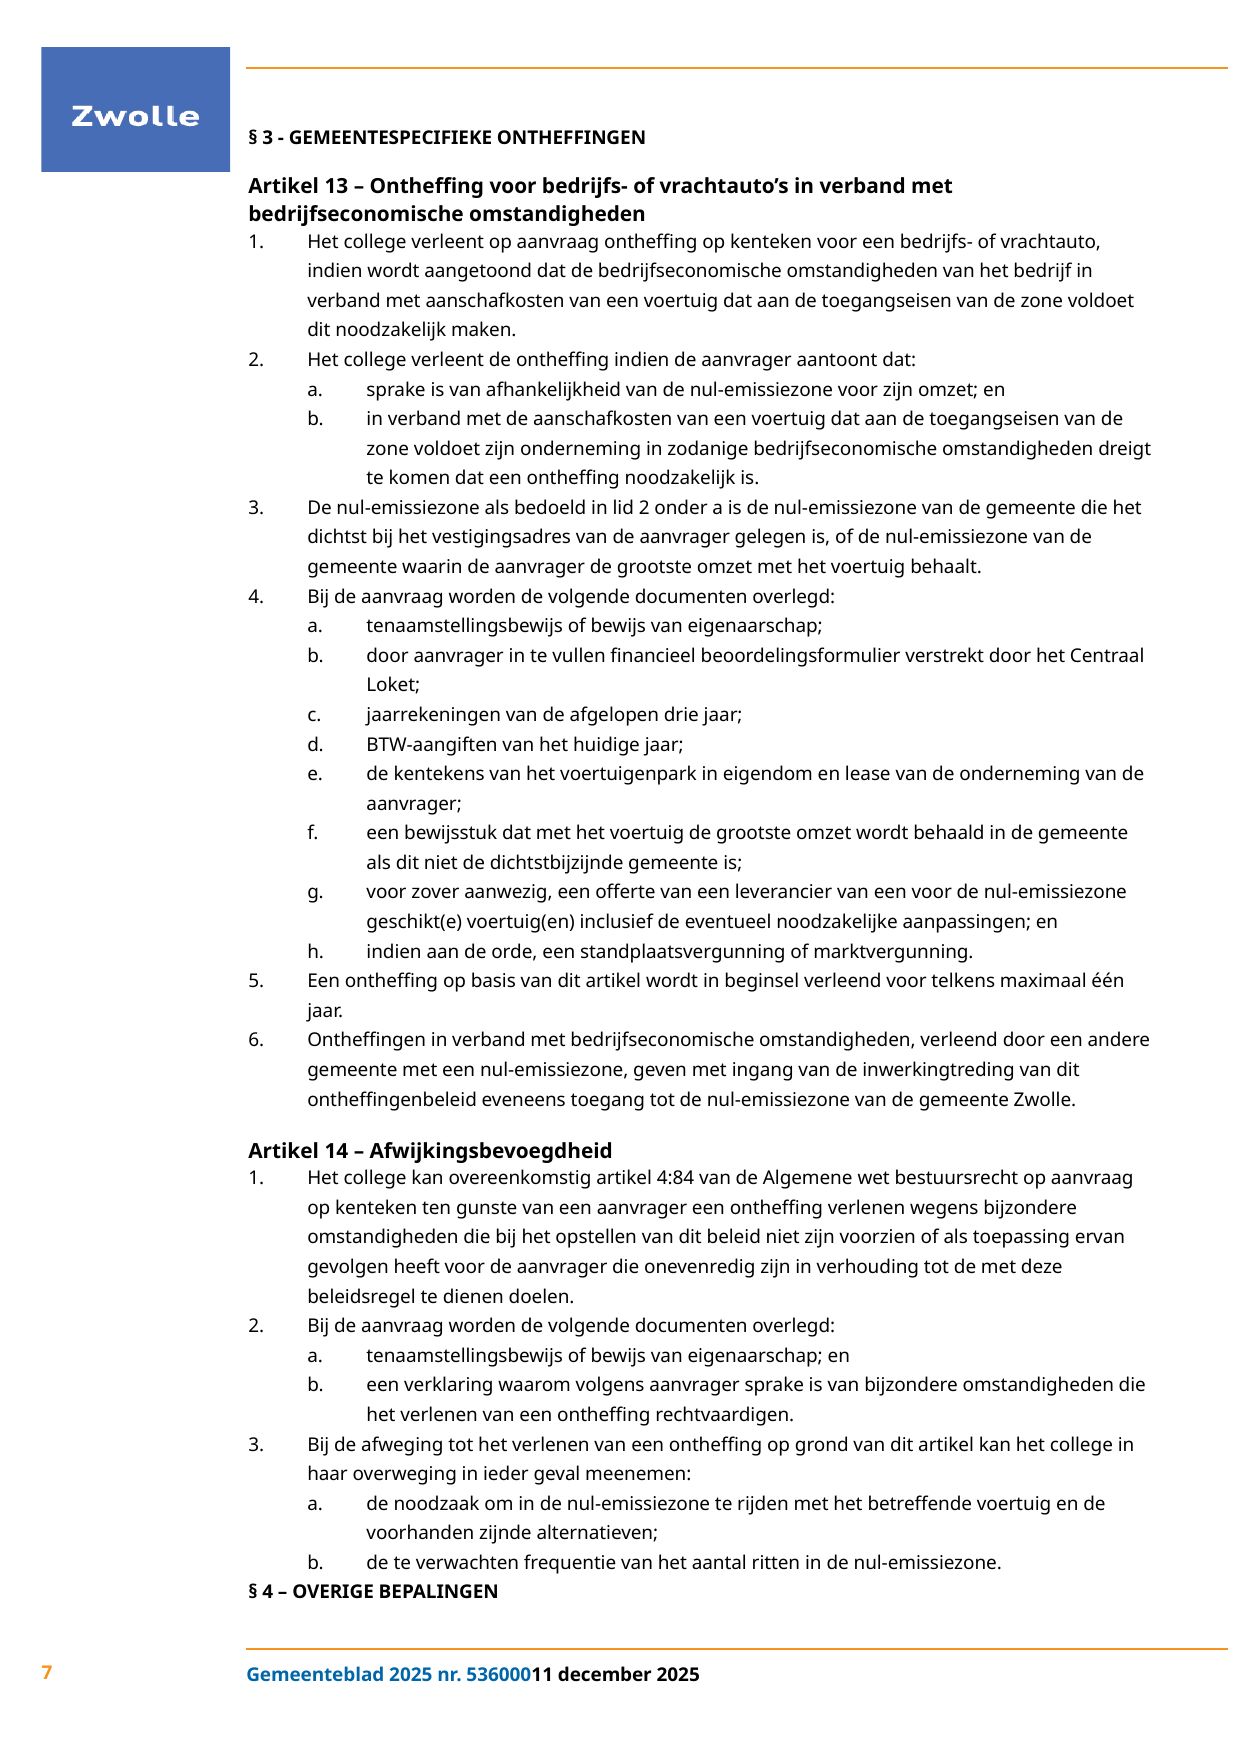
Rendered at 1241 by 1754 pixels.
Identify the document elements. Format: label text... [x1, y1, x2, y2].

list de te verwachten frequentie van het aantal ritten in de nul-emissiezone. [307, 1549, 1152, 1575]
list de noodzaak om in de nul-emissiezone te rijden met het betreffende voertuig en de voorhanden zijnde alternatieven; [307, 1490, 1152, 1545]
list een verklaring waarom volgens aanvrager sprake is van bijzondere omstandigheden die het verlenen van een ontheffing rechtvaardigen. [307, 1372, 1152, 1427]
list voor zover aanwezig, een offerte van een leverancier van een voor de nul-emissiezone geschikt(e) voertuig(en) inclusief de eventueel noodzakelijke aanpassingen; en [307, 879, 1152, 934]
list sprake is van afhankelijkheid van de nul-emissiezone voor zijn omzet; en [307, 376, 1152, 401]
list in verband met de aanschafkosten van een voertuig dat aan de toegangseisen van de zone voldoet zijn onderneming in zodanige bedrijfseconomische omstandigheden dreigt te komen dat een ontheffing noodzakelijk is. [307, 405, 1152, 490]
list Het college kan overeenkomstig artikel 4:84 van de Algemene wet bestuursrecht op aanvraag op kenteken ten gunste van een aanvrager een ontheffing verlenen wegens bijzondere omstandigheden die bij het opstellen van dit beleid niet zijn voorzien of als toepassing ervan gevolgen heeft voor de aanvrager die onevenredig zijn in verhouding tot de met deze beleidsregel te dienen doelen. [248, 1164, 1152, 1309]
list Bij de afweging tot het verlenen van een ontheffing op grond van dit artikel kan het college in haar overweging in ieder geval meenemen: [248, 1431, 1152, 1486]
list BTW-aangiften van het huidige jaar; [307, 731, 1152, 756]
list een bewijsstuk dat met het voertuig de grootste omzet wordt behaald in de gemeente als dit niet de dichtstbijzijnde gemeente is; [307, 819, 1152, 875]
list tenaamstellingsbewijs of bewijs van eigenaarschap; [307, 612, 1152, 638]
text Artikel 13 – Ontheffing voor bedrijfs- of vrachtauto’s in verband met bedrijfseconomische omstandigheden [248, 171, 1152, 228]
list tenaamstellingsbewijs of bewijs van eigenaarschap; en [307, 1342, 1152, 1368]
list Bij de aanvraag worden de volgende documenten overlegd: [248, 1312, 1152, 1338]
text § 4 – OVERIGE BEPALINGEN [248, 1579, 1152, 1604]
list Het college verleent op aanvraag ontheffing op kenteken voor een bedrijfs- of vrachtauto, indien wordt aangetoond dat de bedrijfseconomische omstandigheden van het bedrijf in verband met aanschafkosten van een voertuig dat aan de toegangseisen van de zone voldoet dit noodzakelijk maken. [248, 228, 1152, 342]
list jaarrekeningen van de afgelopen drie jaar; [307, 701, 1152, 727]
list Een ontheffing op basis van dit artikel wordt in beginsel verleend voor telkens maximaal één jaar. [248, 967, 1152, 1023]
list Ontheffingen in verband met bedrijfseconomische omstandigheden, verleend door een andere gemeente met een nul-emissiezone, geven met ingang van de inwerkingtreding van dit ontheffingenbeleid eveneens toegang tot de nul-emissiezone van de gemeente Zwolle. [248, 1027, 1152, 1111]
list door aanvrager in te vullen financieel beoordelingsformulier verstrekt door het Centraal Loket; [307, 642, 1152, 697]
text § 3 - GEMEENTESPECIFIEKE ONTHEFFINGEN [248, 124, 1152, 150]
list de kentekens van het voertuigenpark in eigendom en lease van de onderneming van de aanvrager; [307, 760, 1152, 816]
list De nul-emissiezone als bedoeld in lid 2 onder a is de nul-emissiezone van de gemeente die het dichtst bij het vestigingsadres van de aanvrager gelegen is, of de nul-emissiezone van de gemeente waarin de aanvrager de grootste omzet met het voertuig behaalt. [248, 494, 1152, 579]
picture [41, 47, 231, 172]
list indien aan de orde, een standplaatsvergunning of marktvergunning. [307, 938, 1152, 963]
list Bij de aanvraag worden de volgende documenten overlegd: [248, 583, 1152, 608]
text Artikel 14 – Afwijkingsbevoegdheid [248, 1136, 1152, 1164]
list Het college verleent de ontheffing indien de aanvrager aantoont dat: [248, 346, 1152, 372]
